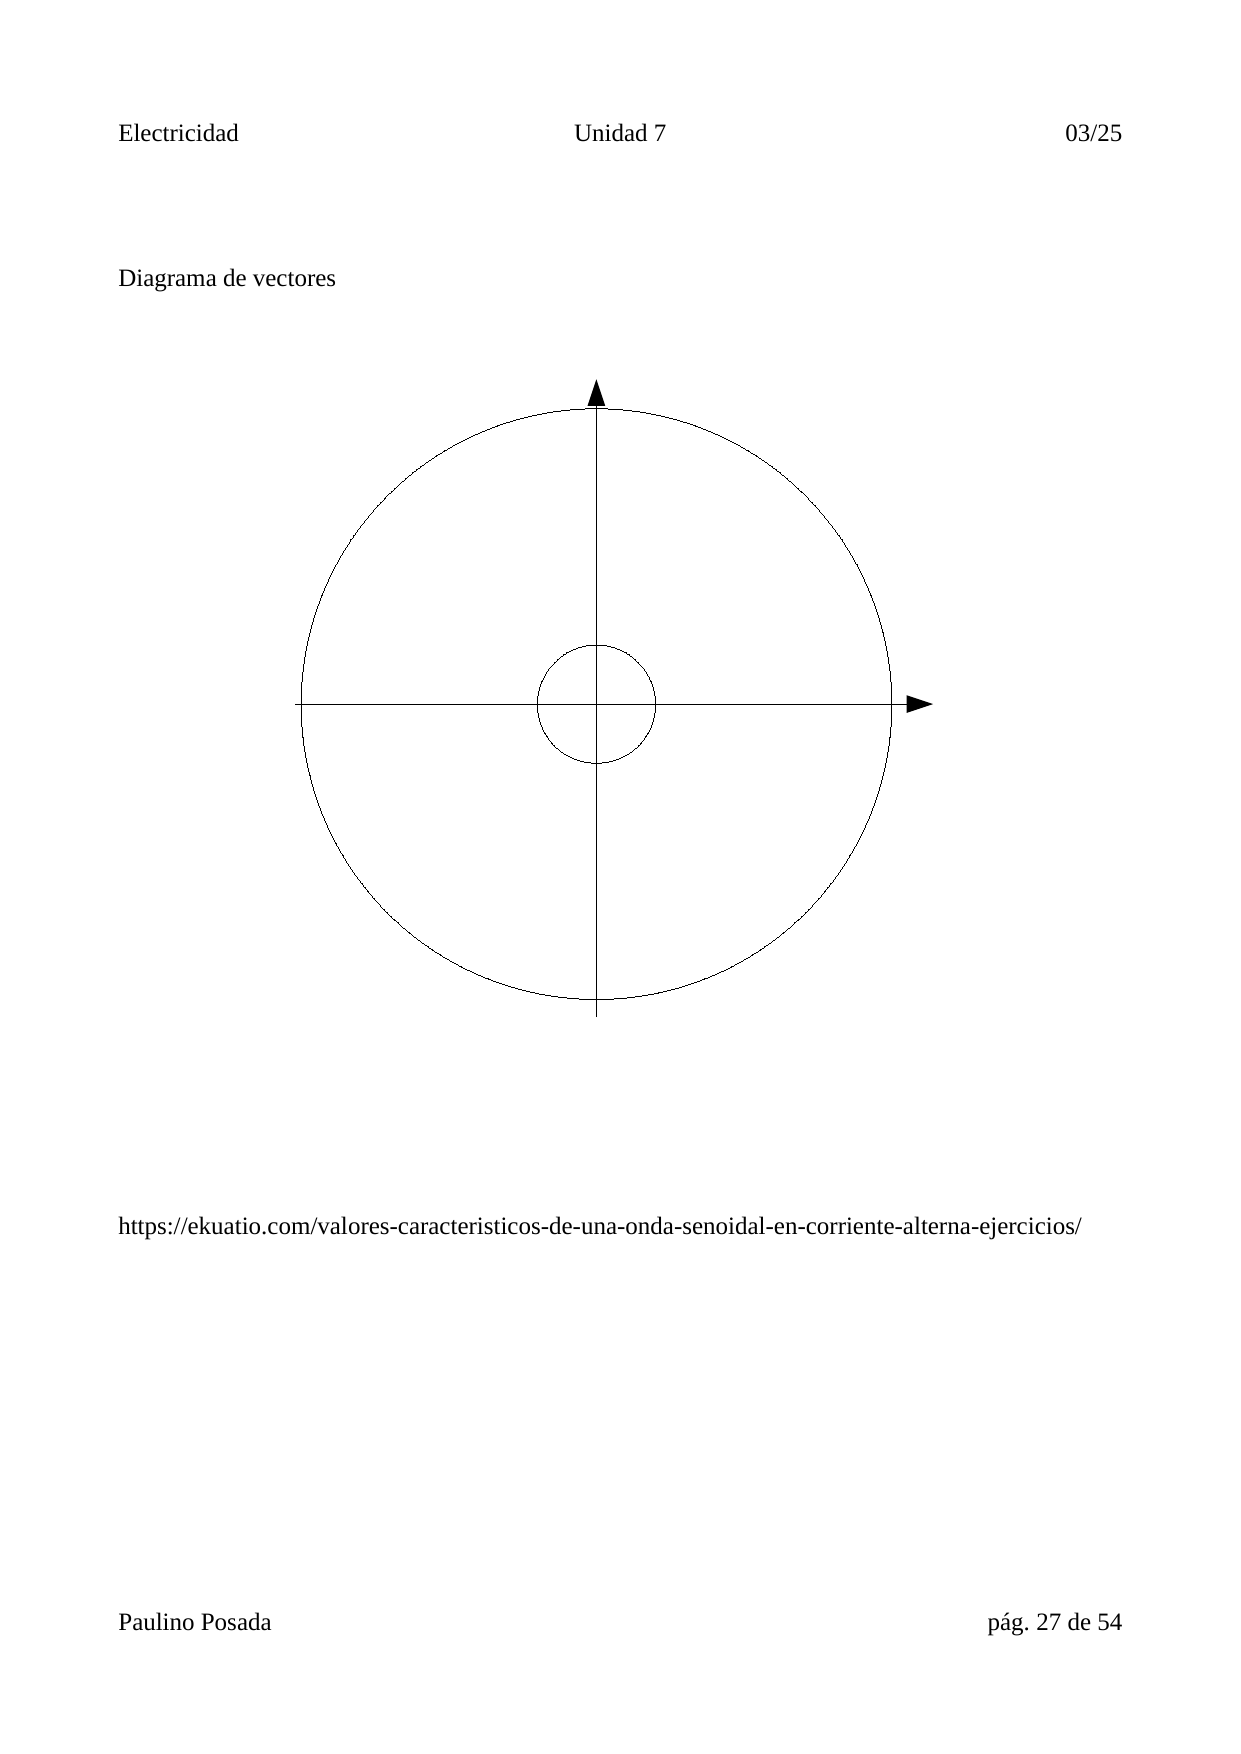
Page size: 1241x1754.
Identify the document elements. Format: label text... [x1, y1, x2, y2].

text Diagrama de vectores [118, 263, 1122, 291]
text https://ekuatio.com/valores-caracteristicos-de-una-onda-senoidal-en-corriente-alterna-ejercicios/ [118, 1211, 1122, 1240]
